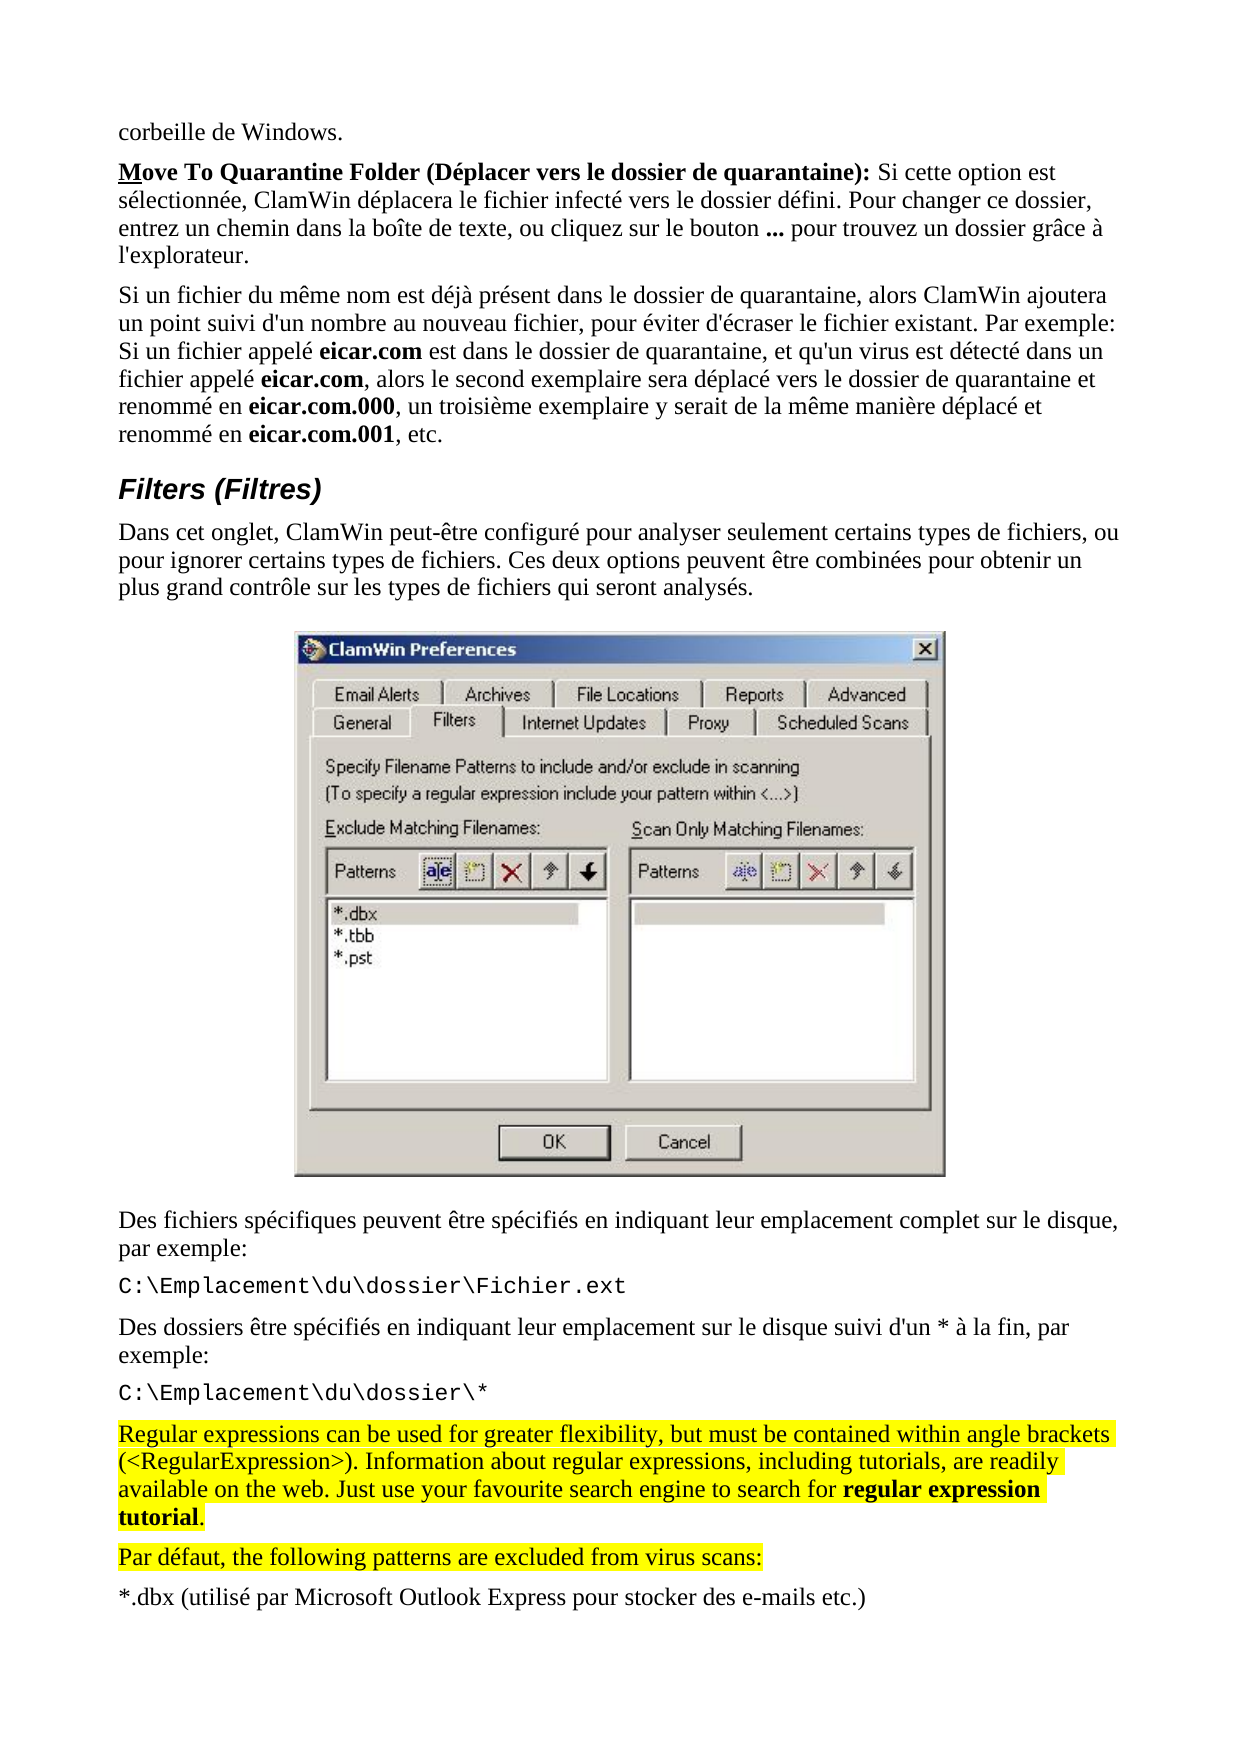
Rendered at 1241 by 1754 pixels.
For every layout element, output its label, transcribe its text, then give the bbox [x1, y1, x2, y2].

text corbeille de Windows. [118, 118, 1122, 146]
text *.dbx (utilisé par Microsoft Outlook Express pour stocker des e-mails etc.) [118, 1583, 1122, 1611]
text Des fichiers spécifiques peuvent être spécifiés en indiquant leur emplacement complet sur le disque, par exemple: [118, 614, 1122, 1262]
text C:\Emplacement\du\dossier\Fichier.ext [118, 1274, 1122, 1301]
text Si un fichier du même nom est déjà présent dans le dossier de quarantaine, alors ClamWin ajoutera un point suivi d'un nombre au nouveau fichier, pour éviter d'écraser le fichier existant. Par exemple: Si un fichier appelé eicar.com est dans le dossier de quarantaine, et qu'un virus est détecté dans un fichier appelé eicar.com, alors le second exemplaire sera déplacé vers le dossier de quarantaine et renommé en eicar.com.000, un troisième exemplaire y serait de la même manière déplacé et renommé en eicar.com.001, etc. [118, 282, 1122, 448]
text Par défaut, the following patterns are excluded from virus scans: [118, 1543, 1122, 1571]
text C:\Emplacement\du\dossier\* [118, 1381, 1122, 1407]
text Dans cet onglet, ClamWin peut-être configuré pour analyser seulement certains types de fichiers, ou pour ignorer certains types de fichiers. Ces deux options peuvent être combinées pour obtenir un plus grand contrôle sur les types de fichiers qui seront analysés. [118, 518, 1122, 601]
subtitle Filters (Filtres) [118, 473, 1122, 506]
text Regular expressions can be used for greater flexibility, but must be contained within angle brackets (<RegularExpression>). Information about regular expressions, including tutorials, are readily available on the web. Just use your favourite search engine to search for regular expression tutorial. [118, 1420, 1122, 1531]
text Des dossiers être spécifiés en indiquant leur emplacement sur le disque suivi d'un * à la fin, par exemple: [118, 1313, 1122, 1368]
text Move To Quarantine Folder (Déplacer vers le dossier de quarantaine): Si cette option est sélectionnée, ClamWin déplacera le fichier infecté vers le dossier défini. Pour changer ce dossier, entrez un chemin dans la boîte de texte, ou cliquez sur le bouton ... pour trouvez un dossier grâce à l'explorateur. [118, 158, 1122, 269]
picture [294, 631, 946, 1177]
